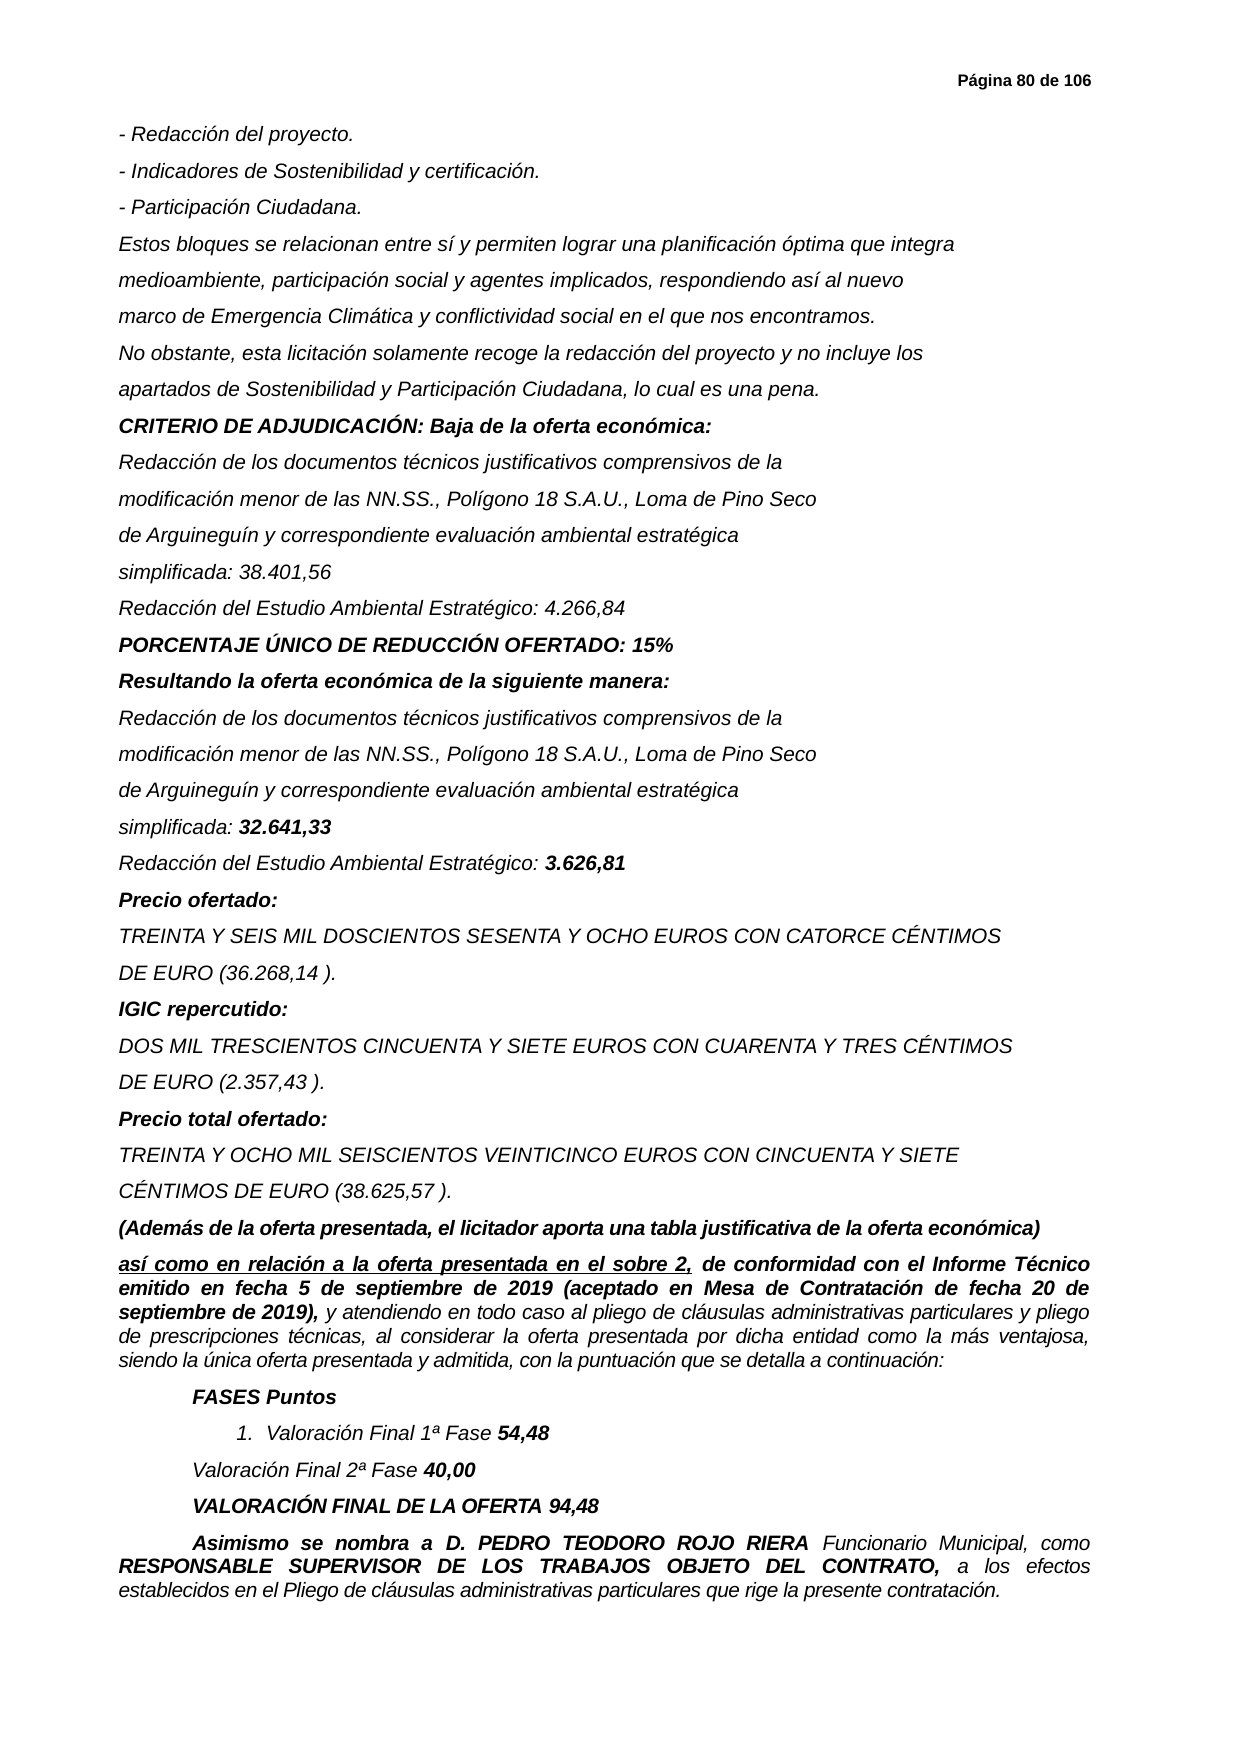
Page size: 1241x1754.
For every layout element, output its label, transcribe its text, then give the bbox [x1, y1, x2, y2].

list Valoración Final 1ª Fase 54,48 [162, 1421, 1092, 1445]
text simplificada: 32.641,33 [118, 815, 1092, 839]
text PORCENTAJE ÚNICO DE REDUCCIÓN OFERTADO: 15% [118, 632, 1092, 656]
text - Indicadores de Sostenibilidad y certificación. [118, 158, 1092, 182]
text CÉNTIMOS DE EURO (38.625,57 ). [118, 1179, 1092, 1203]
text VALORACIÓN FINAL DE LA OFERTA 94,48 [118, 1494, 1092, 1518]
text Redacción de los documentos técnicos justificativos comprensivos de la [118, 705, 1092, 729]
text IGIC repercutido: [118, 997, 1092, 1021]
text (Además de la oferta presentada, el licitador aporta una tabla justificativa de la oferta económica) [118, 1216, 1092, 1240]
text CRITERIO DE ADJUDICACIÓN: Baja de la oferta económica: [118, 414, 1092, 438]
text TREINTA Y OCHO MIL SEISCIENTOS VEINTICINCO EUROS CON CINCUENTA Y SIETE [118, 1143, 1092, 1167]
text Precio total ofertado: [118, 1106, 1092, 1130]
text medioambiente, participación social y agentes implicados, respondiendo así al nuevo [118, 268, 1092, 292]
text DE EURO (36.268,14 ). [118, 961, 1092, 984]
text Asimismo se nombra a D. PEDRO TEODORO ROJO RIERA Funcionario Municipal, como RESPONSABLE SUPERVISOR DE LOS TRABAJOS OBJETO DEL CONTRATO, a los efectos establecidos en el Pliego de cláusulas administrativas particulares que rige la presente contratación. [118, 1530, 1092, 1602]
text Precio ofertado: [118, 888, 1092, 912]
text FASES Puntos [118, 1384, 1092, 1408]
text marco de Emergencia Climática y conflictividad social en el que nos encontramos. [118, 304, 1092, 328]
text Redacción del Estudio Ambiental Estratégico: 3.626,81 [118, 851, 1092, 875]
text - Participación Ciudadana. [118, 195, 1092, 219]
text simplificada: 38.401,56 [118, 559, 1092, 583]
text Redacción de los documentos técnicos justificativos comprensivos de la [118, 450, 1092, 474]
text DOS MIL TRESCIENTOS CINCUENTA Y SIETE EUROS CON CUARENTA Y TRES CÉNTIMOS [118, 1033, 1092, 1057]
text DE EURO (2.357,43 ). [118, 1070, 1092, 1094]
text Redacción del Estudio Ambiental Estratégico: 4.266,84 [118, 596, 1092, 620]
text No obstante, esta licitación solamente recoge la redacción del proyecto y no incluye los [118, 341, 1092, 365]
text apartados de Sostenibilidad y Participación Ciudadana, lo cual es una pena. [118, 377, 1092, 401]
text de Arguineguín y correspondiente evaluación ambiental estratégica [118, 523, 1092, 547]
text - Redacción del proyecto. [118, 122, 1092, 146]
text modificación menor de las NN.SS., Polígono 18 S.A.U., Loma de Pino Seco [118, 742, 1092, 766]
list Valoración Final 2ª Fase 40,00 [162, 1457, 1092, 1481]
text Estos bloques se relacionan entre sí y permiten lograr una planificación óptima que integra [118, 231, 1092, 255]
text TREINTA Y SEIS MIL DOSCIENTOS SESENTA Y OCHO EUROS CON CATORCE CÉNTIMOS [118, 924, 1092, 948]
text Resultando la oferta económica de la siguiente manera: [118, 669, 1092, 693]
text modificación menor de las NN.SS., Polígono 18 S.A.U., Loma de Pino Seco [118, 487, 1092, 511]
text de Arguineguín y correspondiente evaluación ambiental estratégica [118, 778, 1092, 802]
text así como en relación a la oferta presentada en el sobre 2, de conformidad con el Informe Técnico emitido en fecha 5 de septiembre de 2019 (aceptado en Mesa de Contratación de fecha 20 de septiembre de 2019), y atendiendo en todo caso al pliego de cláusulas administrativas particulares y pliego de prescripciones técnicas, al considerar la oferta presentada por dicha entidad como la más ventajosa, siendo la única oferta presentada y admitida, con la puntuación que se detalla a continuación: [118, 1252, 1092, 1372]
